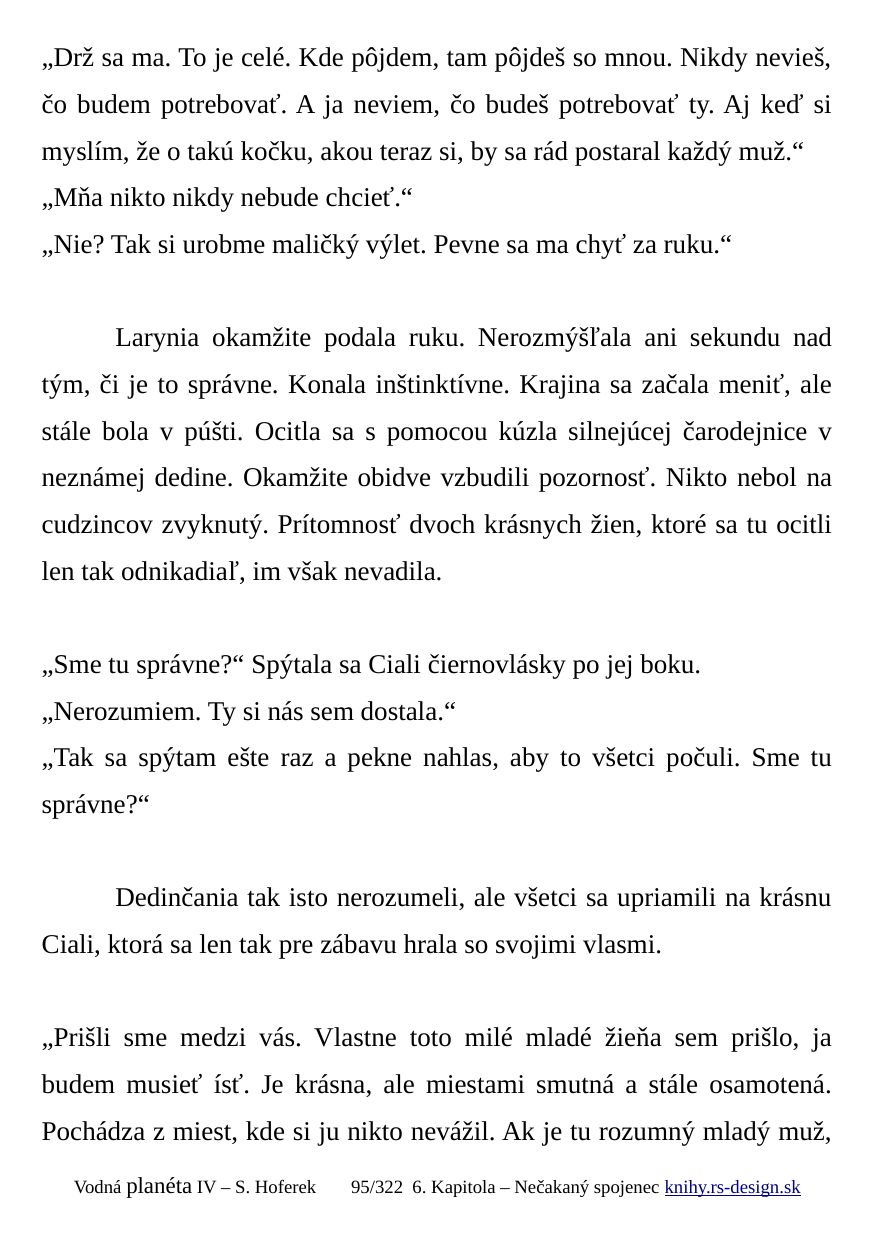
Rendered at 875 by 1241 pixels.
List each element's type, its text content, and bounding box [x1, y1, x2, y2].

text „Nie? Tak si urobme maličký výlet. Pevne sa ma chyť za ruku.“ [41, 228, 833, 259]
text Dedinčania tak isto nerozumeli, ale všetci sa upriamili na krásnu Ciali, ktorá sa len tak pre zábavu hrala so svojimi vlasmi. [41, 881, 833, 959]
text „Sme tu správne?“ Spýtala sa Ciali čiernovlásky po jej boku. [41, 648, 833, 679]
text „Tak sa spýtam ešte raz a pekne nahlas, aby to všetci počuli. Sme tu správne?“ [41, 741, 833, 819]
text „Drž sa ma. To je celé. Kde pôjdem, tam pôjdeš so mnou. Nikdy nevieš, čo budem potrebovať. A ja neviem, čo budeš potrebovať ty. Aj keď si myslím, že o takú kočku, akou teraz si, by sa rád postaral každý muž.“ [41, 41, 833, 166]
text „Mňa nikto nikdy nebude chcieť.“ [41, 181, 833, 212]
text „Prišli sme medzi vás. Vlastne toto milé mladé žieňa sem prišlo, ja budem musieť ísť. Je krásna, ale miestami smutná a stále osamotená. Pochádza z miest, kde si ju nikto nevážil. Ak je tu rozumný mladý muž, [41, 1021, 833, 1146]
text Larynia okamžite podala ruku. Nerozmýšľala ani sekundu nad tým, či je to správne. Konala inštinktívne. Krajina sa začala meniť, ale stále bola v púšti. Ocitla sa s pomocou kúzla silnejúcej čarodejnice v neznámej dedine. Okamžite obidve vzbudili pozornosť. Nikto nebol na cudzincov zvyknutý. Prítomnosť dvoch krásnych žien, ktoré sa tu ocitli len tak odnikadiaľ, im však nevadila. [41, 321, 833, 586]
text „Nerozumiem. Ty si nás sem dostala.“ [41, 695, 833, 726]
